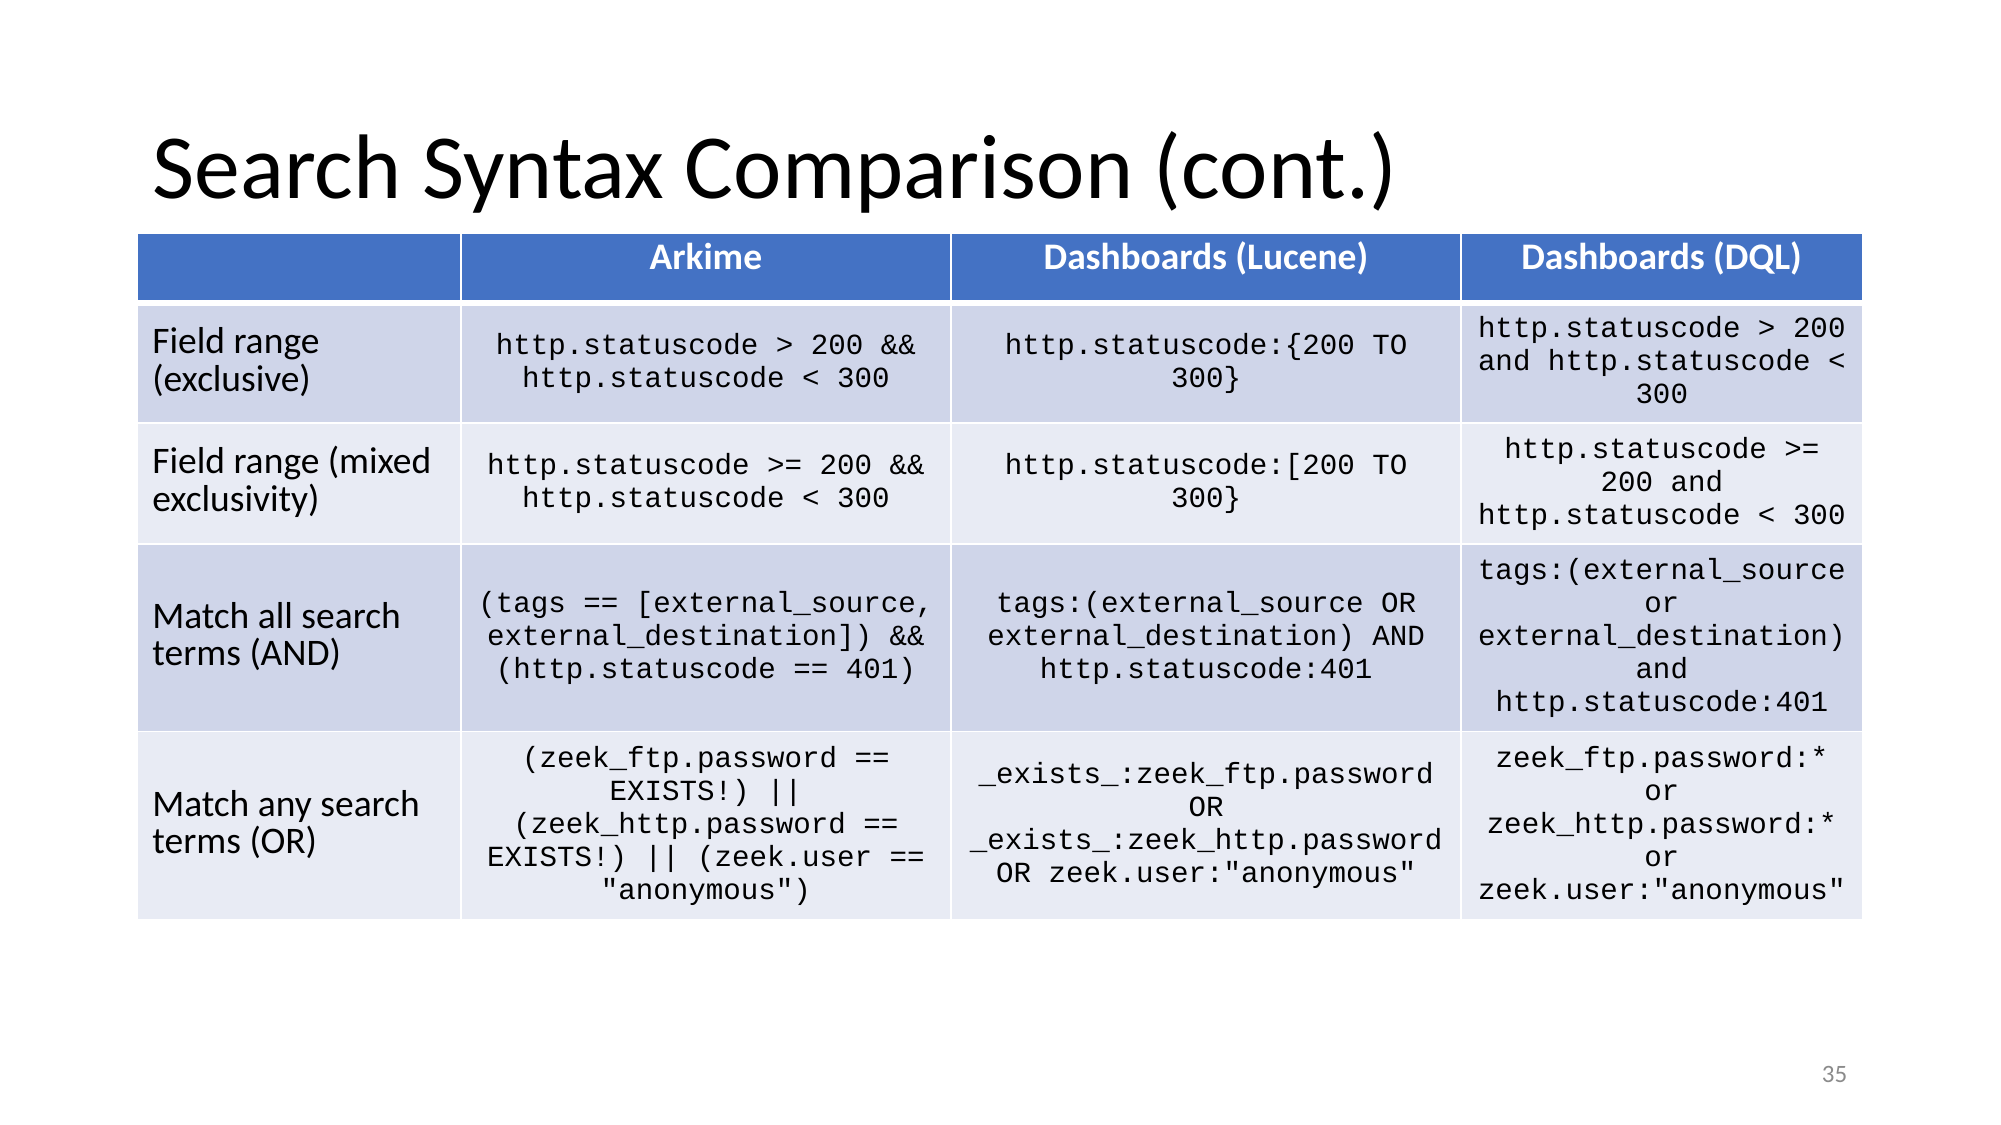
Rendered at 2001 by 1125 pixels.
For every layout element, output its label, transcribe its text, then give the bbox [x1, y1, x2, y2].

table_cell tags:(external_source or external_destination) and http.statuscode:401 [1462, 545, 1862, 731]
table_header Dashboards (Lucene) [952, 234, 1460, 300]
slide_number [1412, 1042, 1863, 1103]
table_header [138, 234, 460, 300]
table_cell http.statuscode >= 200 and http.statuscode < 300 [1462, 424, 1862, 543]
table_cell http.statuscode > 200 && http.statuscode < 300 [462, 306, 950, 422]
table_cell http.statuscode:{200 TO 300} [952, 306, 1460, 422]
table_header Dashboards (DQL) [1462, 234, 1862, 300]
table_cell http.statuscode >= 200 && http.statuscode < 300 [462, 424, 950, 543]
table_cell (tags == [external_source, external_destination]) && (http.statuscode == 401) [462, 545, 950, 731]
table_cell Match all search terms (AND) [138, 545, 460, 731]
table_header Arkime [462, 234, 950, 300]
table_cell http.statuscode > 200 and http.statuscode < 300 [1462, 306, 1862, 422]
table_cell http.statuscode:[200 TO 300} [952, 424, 1460, 543]
table_cell tags:(external_source OR external_destination) AND http.statuscode:401 [952, 545, 1460, 731]
table_cell Match any search terms (OR) [138, 732, 460, 919]
table_cell Field range (exclusive) [138, 306, 460, 422]
table_cell (zeek_ftp.password == EXISTS!) || (zeek_http.password == EXISTS!) || (zeek.user == "anonymous") [462, 732, 950, 919]
title Search Syntax Comparison (cont.) [137, 59, 1863, 233]
table_cell _exists_:zeek_ftp.password OR _exists_:zeek_http.password OR zeek.user:"anonymous" [952, 732, 1460, 919]
table_cell zeek_ftp.password:* or zeek_http.password:* or zeek.user:"anonymous" [1462, 732, 1862, 919]
table_cell Field range (mixed exclusivity) [138, 424, 460, 543]
